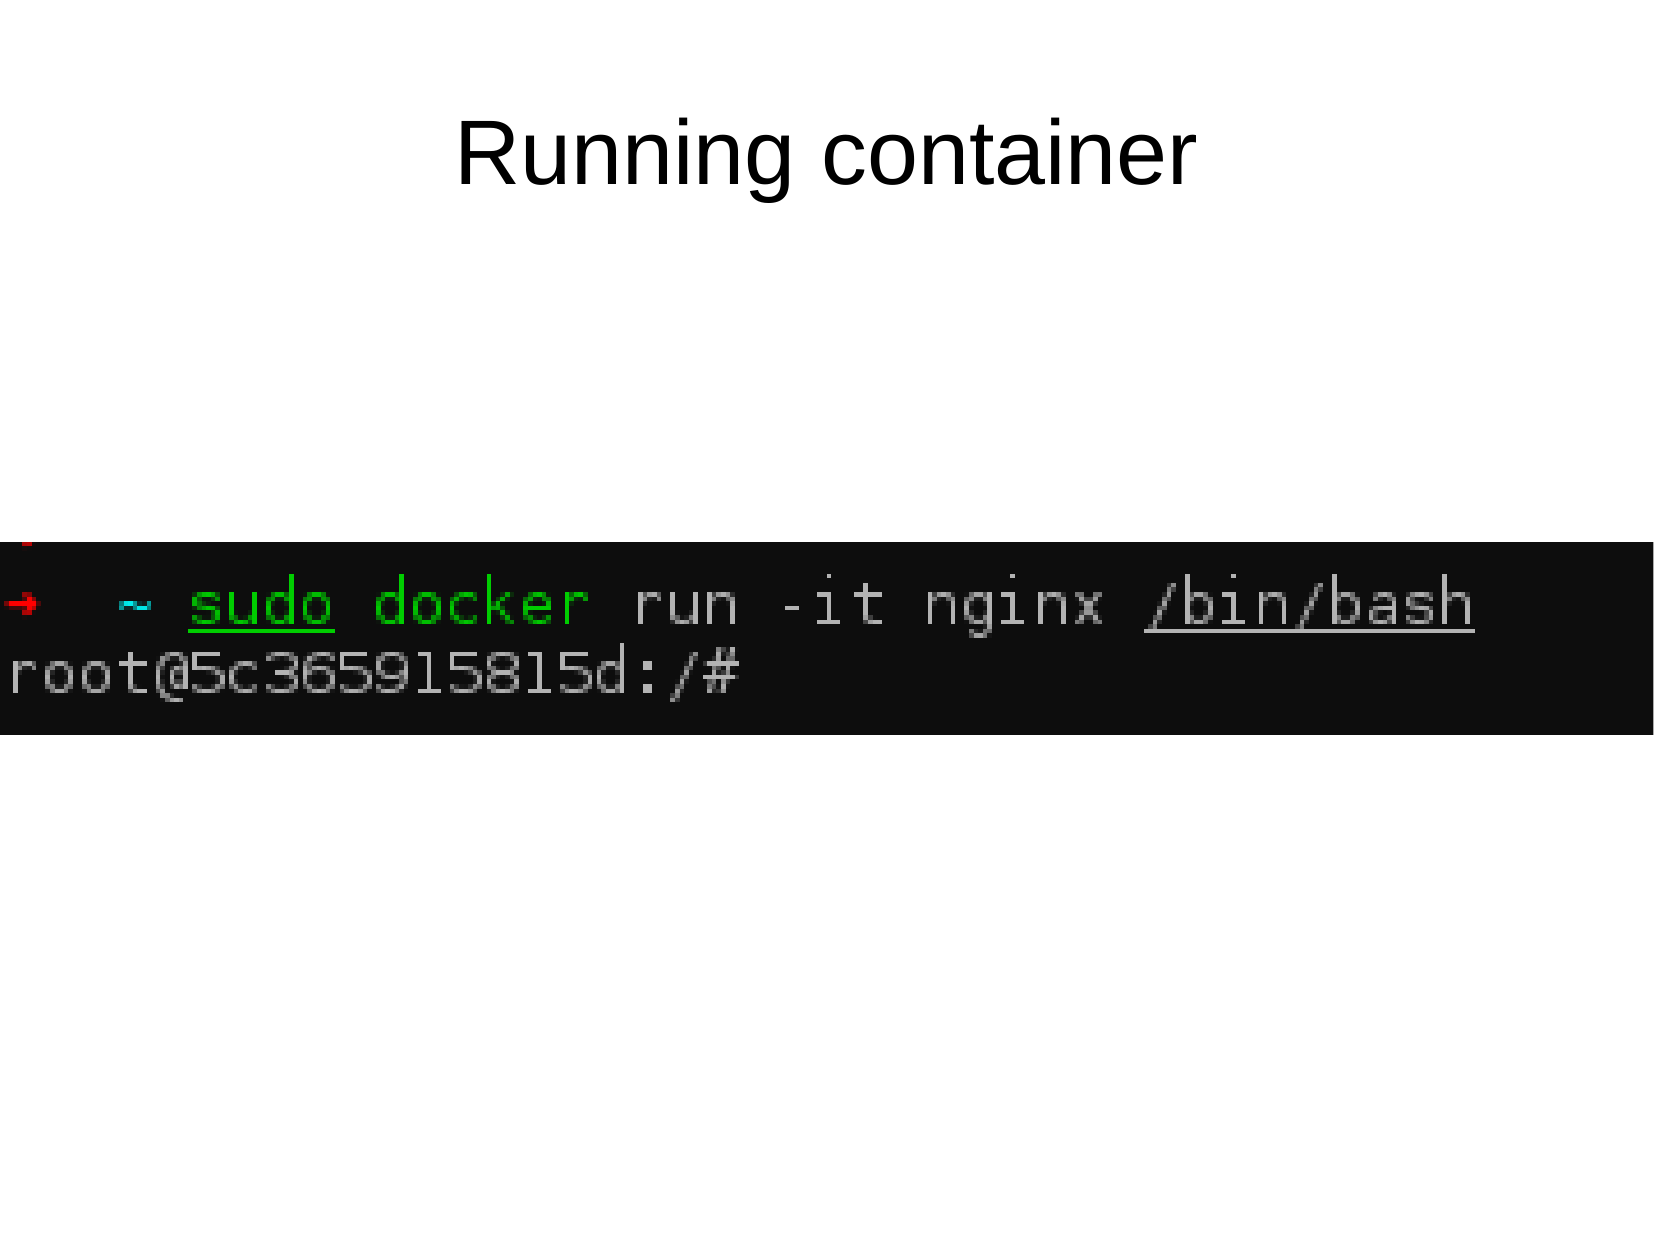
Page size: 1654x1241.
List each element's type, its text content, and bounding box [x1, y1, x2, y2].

title Running container [82, 49, 1571, 257]
picture [0, 542, 1654, 736]
